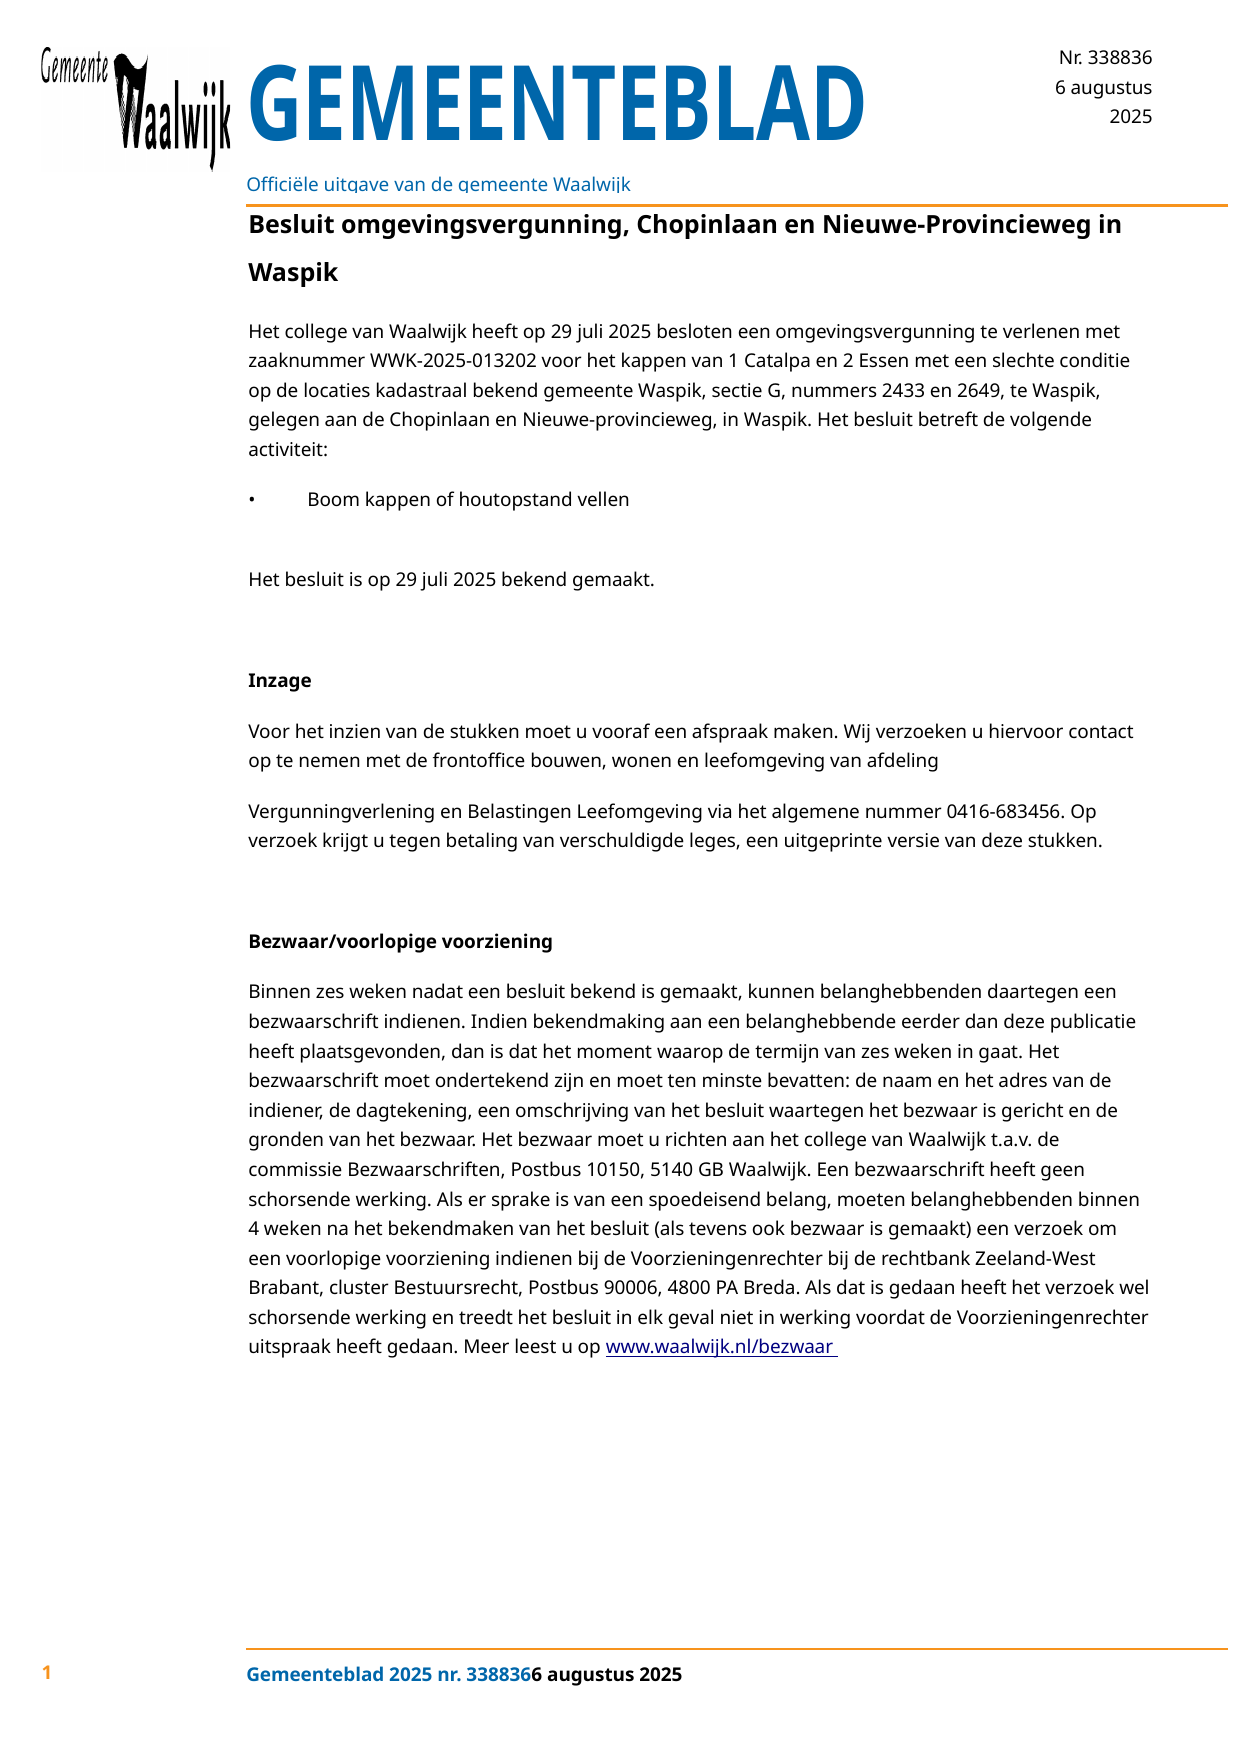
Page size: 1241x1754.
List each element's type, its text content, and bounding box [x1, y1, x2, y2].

text Het besluit is op 29 juli 2025 bekend gemaakt. [248, 567, 1152, 592]
text Bezwaar/voorlopige voorziening [248, 928, 1152, 954]
picture [41, 47, 231, 172]
text Voor het inzien van de stukken moet u vooraf een afspraak maken. Wij verzoeken u hiervoor contact op te nemen met de frontoffice bouwen, wonen en leefomgeving van afdeling [248, 718, 1152, 773]
text Binnen zes weken nadat een besluit bekend is gemaakt, kunnen belanghebbenden daartegen een bezwaarschrift indienen. Indien bekendmaking aan een belanghebbende eerder dan deze publicatie heeft plaatsgevonden, dan is dat het moment waarop de termijn van zes weken in gaat. Het bezwaarschrift moet ondertekend zijn en moet ten minste bevatten: de naam en het adres van de indiener, de dagtekening, een omschrijving van het besluit waartegen het bezwaar is gericht en de gronden van het bezwaar. Het bezwaar moet u richten aan het college van Waalwijk t.a.v. de commissie Bezwaarschriften, Postbus 10150, 5140 GB Waalwijk. Een bezwaarschrift heeft geen schorsende werking. Als er sprake is van een spoedeisend belang, moeten belanghebbenden binnen 4 weken na het bekendmaken van het besluit (als tevens ook bezwaar is gemaakt) een verzoek om een voorlopige voorziening indienen bij de Voorzieningenrechter bij de rechtbank Zeeland-West Brabant, cluster Bestuursrecht, Postbus 90006, 4800 PA Breda. Als dat is gedaan heeft het verzoek wel schorsende werking en treedt het besluit in elk geval niet in werking voordat de Voorzieningenrechter uitspraak heeft gedaan. Meer leest u op www.waalwijk.nl/bezwaar [248, 979, 1152, 1359]
text Inzage [248, 667, 1152, 693]
text Vergunningverlening en Belastingen Leefomgeving via het algemene nummer 0416-683456. Op verzoek krijgt u tegen betaling van verschuldigde leges, een uitgeprinte versie van deze stukken. [248, 798, 1152, 853]
text Het college van Waalwijk heeft op 29 juli 2025 besloten een omgevingsvergunning te verlenen met zaaknummer WWK-2025-013202 voor het kappen van 1 Catalpa en 2 Essen met een slechte conditie op de locaties kadastraal bekend gemeente Waspik, sectie G, nummers 2433 en 2649, te Waspik, gelegen aan de Chopinlaan en Nieuwe-provincieweg, in Waspik. Het besluit betreft de volgende activiteit: [248, 318, 1152, 462]
text Besluit omgevingsvergunning, Chopinlaan en Nieuwe-Provincieweg in Waspik [248, 207, 1152, 288]
list Boom kappen of houtopstand vellen [248, 487, 1152, 512]
